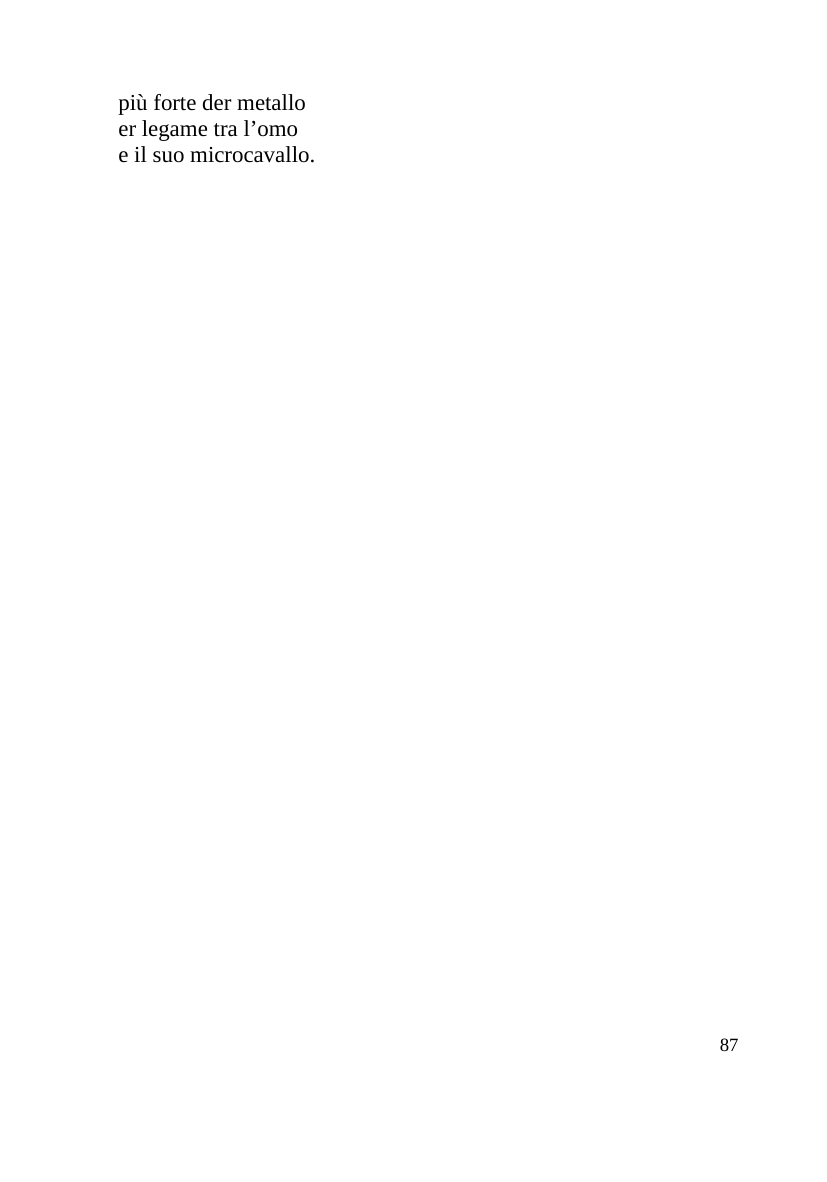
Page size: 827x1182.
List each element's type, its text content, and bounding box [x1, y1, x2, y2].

text e il suo microcavallo. [88, 141, 738, 168]
text più forte der metallo [88, 88, 738, 115]
text er legame tra l’omo [88, 115, 738, 141]
